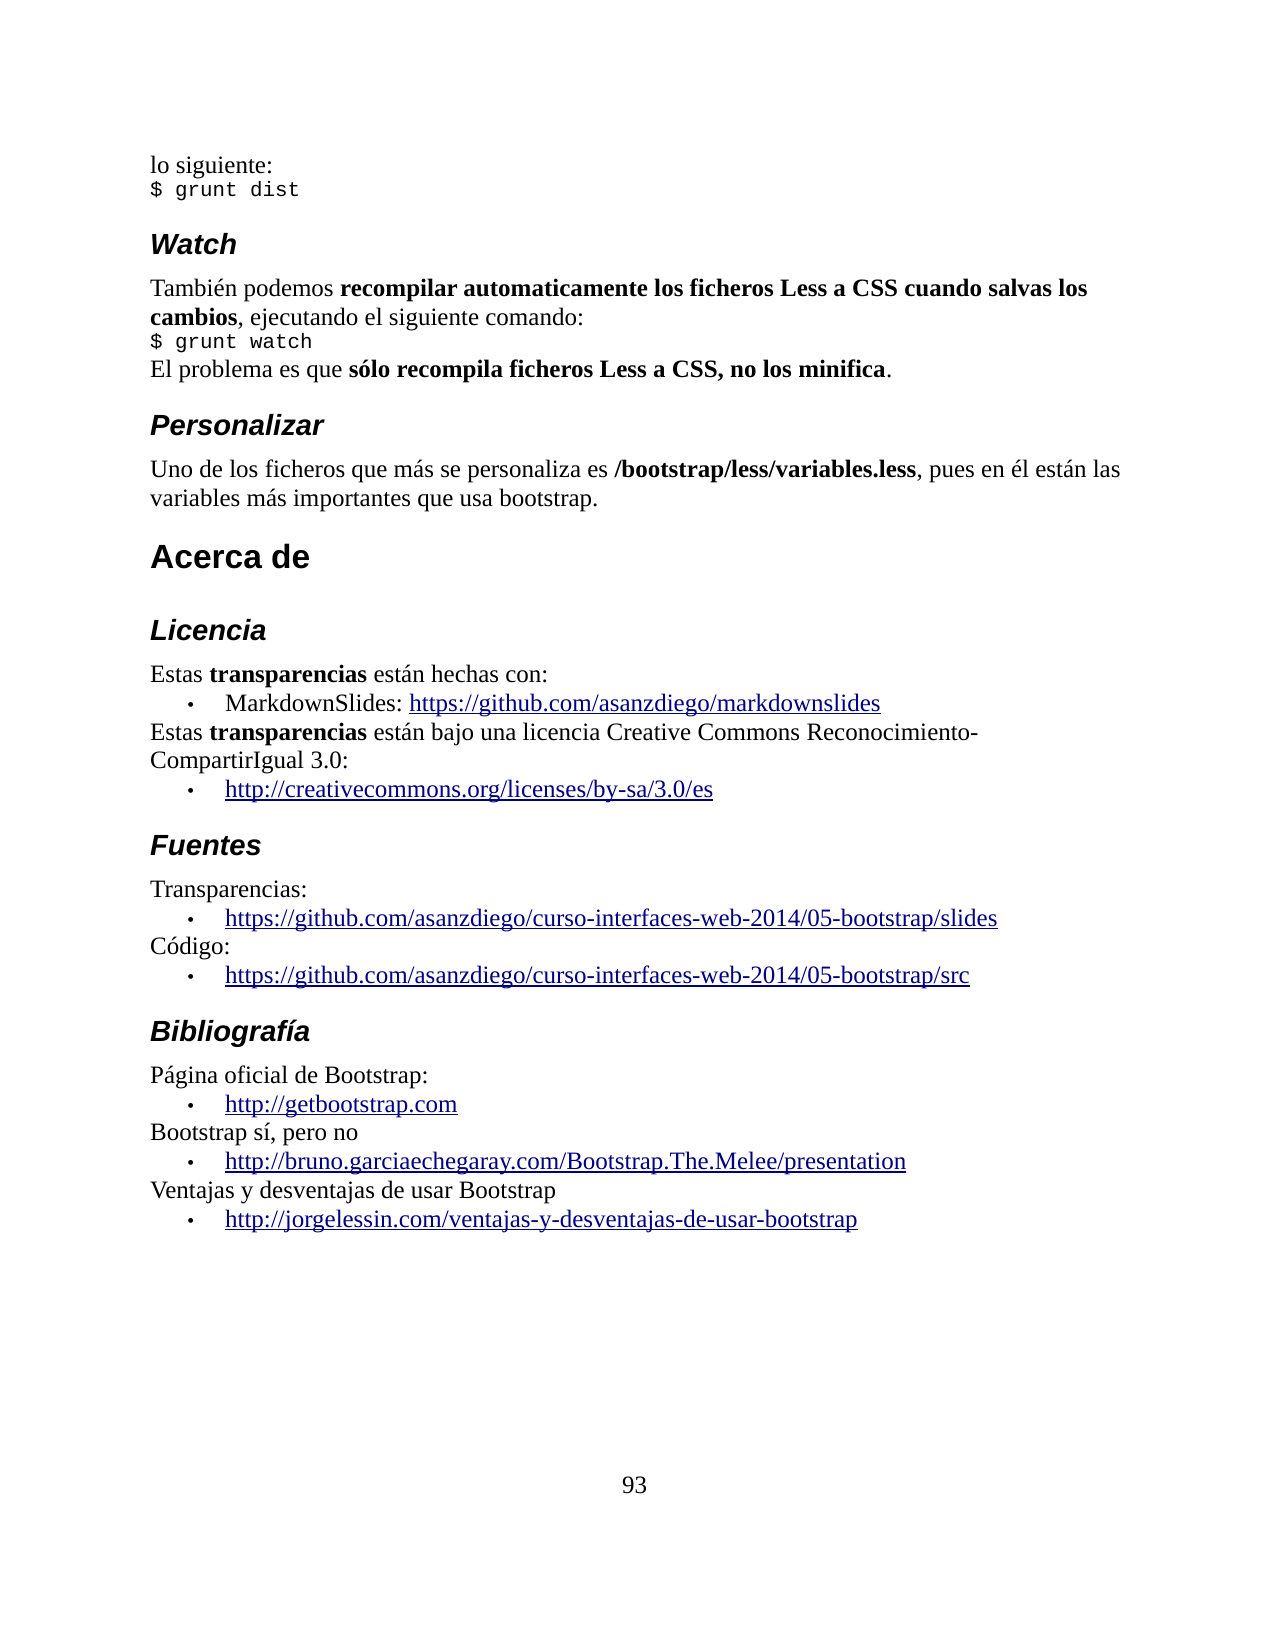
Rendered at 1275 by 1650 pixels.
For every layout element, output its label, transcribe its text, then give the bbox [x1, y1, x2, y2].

text Ventajas y desventajas de usar Bootstrap [150, 1175, 1125, 1204]
text Página oficial de Bootstrap: [150, 1060, 1125, 1089]
text Código: [150, 931, 1125, 960]
text Bootstrap sí, pero no [150, 1117, 1125, 1146]
subtitle Personalizar [150, 408, 1125, 442]
subtitle Watch [150, 227, 1125, 261]
text Estas transparencias están hechas con: [150, 659, 1125, 688]
list http://jorgelessin.com/ventajas-y-desventajas-de-usar-bootstrap [187, 1204, 1125, 1232]
text Estas transparencias están bajo una licencia Creative Commons Reconocimiento-CompartirIgual 3.0: [150, 717, 1125, 774]
subtitle Acerca de [150, 537, 1125, 576]
list MarkdownSlides: https://github.com/asanzdiego/markdownslides [187, 688, 1125, 717]
text Uno de los ficheros que más se personaliza es /bootstrap/less/variables.less, pues en él están las variables más importantes que usa bootstrap. [150, 454, 1125, 512]
text Transparencias: [150, 874, 1125, 903]
text $ grunt dist [150, 179, 1125, 202]
list http://bruno.garciaechegaray.com/Bootstrap.The.Melee/presentation [187, 1146, 1125, 1175]
list https://github.com/asanzdiego/curso-interfaces-web-2014/05-bootstrap/slides [187, 903, 1125, 931]
list http://getbootstrap.com [187, 1089, 1125, 1117]
subtitle Fuentes [150, 828, 1125, 861]
subtitle Licencia [150, 613, 1125, 647]
subtitle Bibliografía [150, 1014, 1125, 1047]
text $ grunt watch [150, 331, 1125, 354]
list https://github.com/asanzdiego/curso-interfaces-web-2014/05-bootstrap/src [187, 960, 1125, 989]
text lo siguiente: [150, 150, 1125, 179]
text El problema es que sólo recompila ficheros Less a CSS, no los minifica. [150, 354, 1125, 383]
list http://creativecommons.org/licenses/by-sa/3.0/es [187, 774, 1125, 803]
text También podemos recompilar automaticamente los ficheros Less a CSS cuando salvas los cambios, ejecutando el siguiente comando: [150, 273, 1125, 331]
